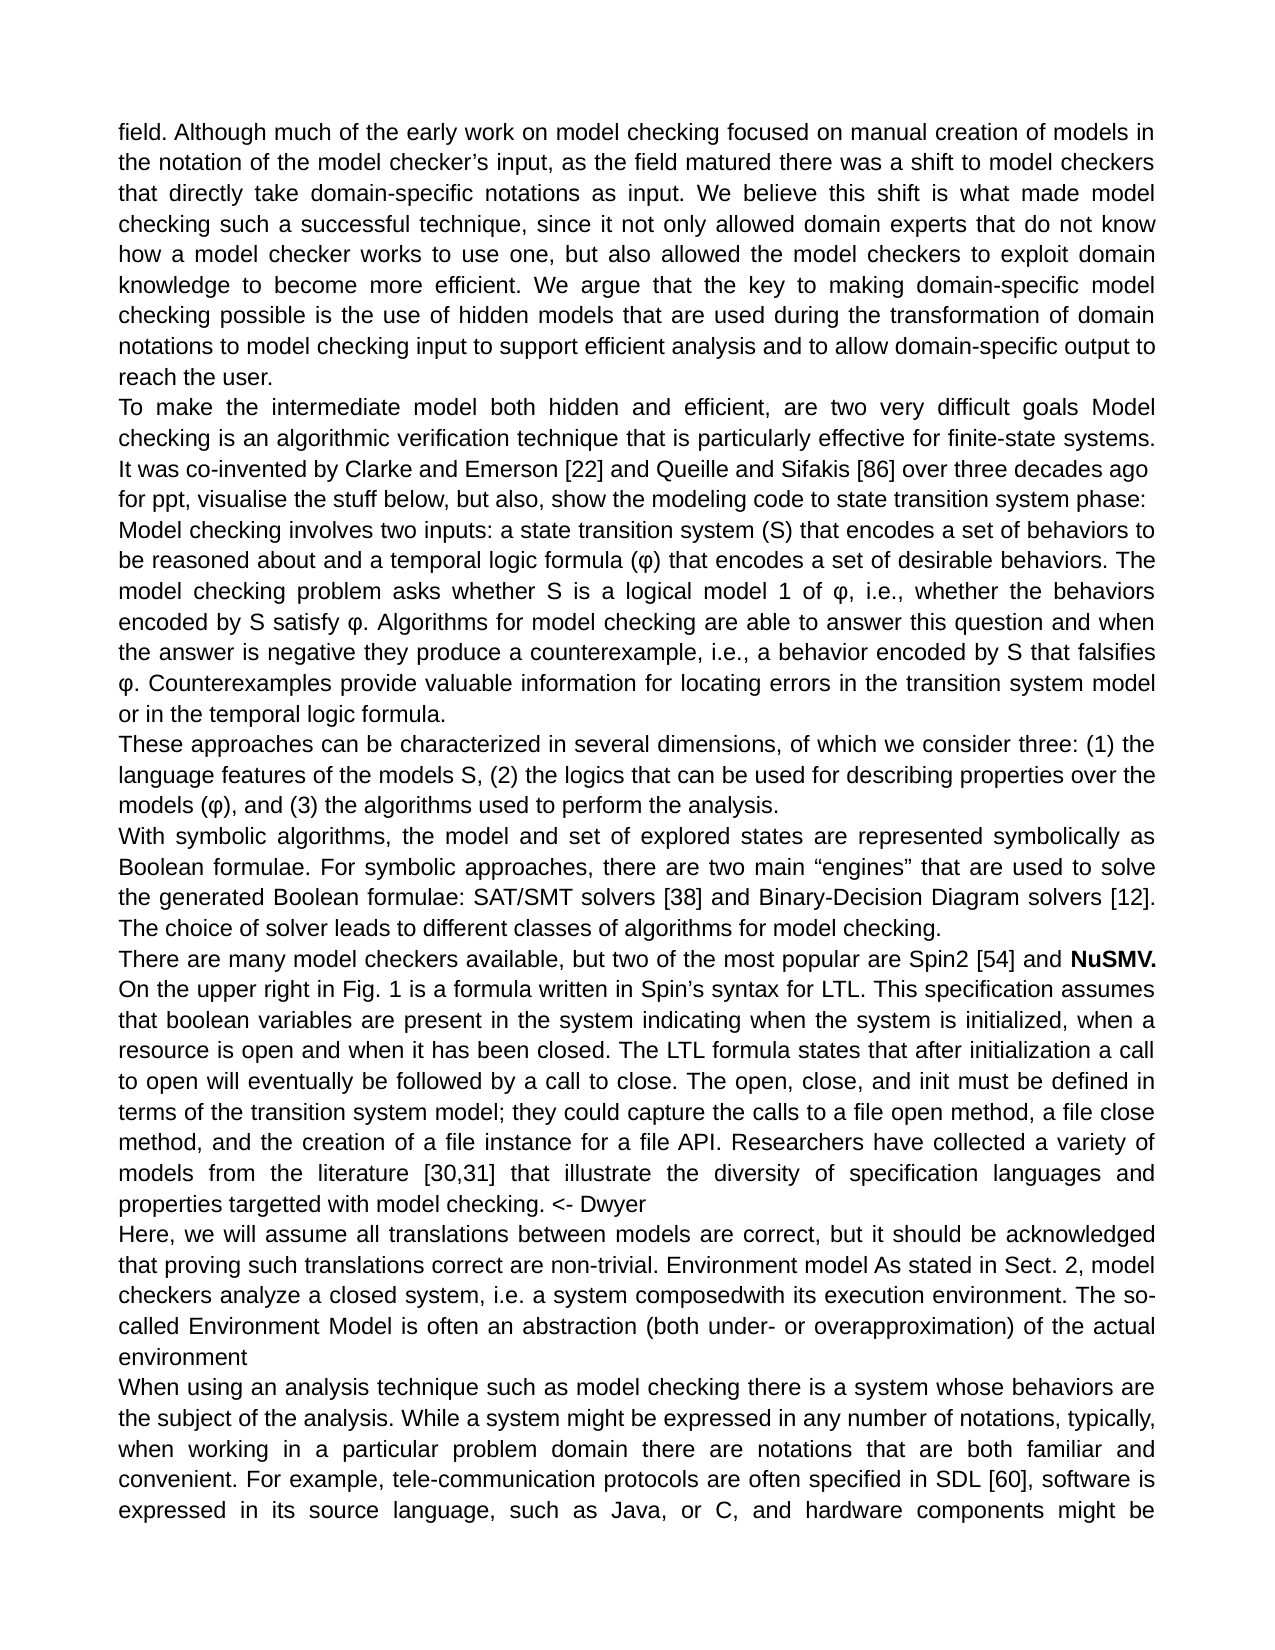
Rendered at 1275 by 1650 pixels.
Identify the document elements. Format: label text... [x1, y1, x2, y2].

text When using an analysis technique such as model checking there is a system whose behaviors are the subject of the analysis. While a system might be expressed in any number of notations, typically, when working in a particular problem domain there are notations that are both familiar and convenient. For example, tele-communication protocols are often specified in SDL [60], software is expressed in its source language, such as Java, or C, and hardware components might be [118, 1374, 1157, 1523]
text With symbolic algorithms, the model and set of explored states are represented symbolically as Boolean formulae. For symbolic approaches, there are two main “engines” that are used to solve the generated Boolean formulae: SAT/SMT solvers [38] and Binary-Decision Diagram solvers [12]. The choice of solver leads to different classes of algorithms for model checking. [118, 822, 1157, 941]
text To make the intermediate model both hidden and efficient, are two very difficult goals Model checking is an algorithmic verification technique that is particularly effective for finite-state systems. It was co-invented by Clarke and Emerson [22] and Queille and Sifakis [86] over three decades ago [118, 394, 1157, 482]
text field. Although much of the early work on model checking focused on manual creation of models in the notation of the model checker’s input, as the field matured there was a shift to model checkers that directly take domain-specific notations as input. We believe this shift is what made model checking such a successful technique, since it not only allowed domain experts that do not know how a model checker works to use one, but also allowed the model checkers to exploit domain knowledge to become more efficient. We argue that the key to making domain-specific model checking possible is the use of hidden models that are used during the transformation of domain notations to model checking input to support efficient analysis and to allow domain-specific output to reach the user. [118, 118, 1157, 390]
text for ppt, visualise the stuff below, but also, show the modeling code to state transition system phase: [118, 486, 1157, 512]
text There are many model checkers available, but two of the most popular are Spin2 [54] and NuSMV. On the upper right in Fig. 1 is a formula written in Spin’s syntax for LTL. This specification assumes that boolean variables are present in the system indicating when the system is initialized, when a resource is open and when it has been closed. The LTL formula states that after initialization a call to open will eventually be followed by a call to close. The open, close, and init must be defined in terms of the transition system model; they could capture the calls to a file open method, a file close method, and the creation of a file instance for a file API. Researchers have collected a variety of models from the literature [30,31] that illustrate the diversity of specification languages and properties targetted with model checking. <- Dwyer [118, 945, 1157, 1217]
text These approaches can be characterized in several dimensions, of which we consider three: (1) the language features of the models S, (2) the logics that can be used for describing properties over the models (φ), and (3) the algorithms used to perform the analysis. [118, 731, 1157, 819]
text Here, we will assume all translations between models are correct, but it should be acknowledged that proving such translations correct are non-trivial. Environment model As stated in Sect. 2, model checkers analyze a closed system, i.e. a system composedwith its execution environment. The so-called Environment Model is often an abstraction (both under- or overapproximation) of the actual environment [118, 1221, 1157, 1370]
text Model checking involves two inputs: a state transition system (S) that encodes a set of behaviors to be reasoned about and a temporal logic formula (φ) that encodes a set of desirable behaviors. The model checking problem asks whether S is a logical model 1 of φ, i.e., whether the behaviors encoded by S satisfy φ. Algorithms for model checking are able to answer this question and when the answer is negative they produce a counterexample, i.e., a behavior encoded by S that falsifies φ. Counterexamples provide valuable information for locating errors in the transition system model or in the temporal logic formula. [118, 516, 1157, 727]
